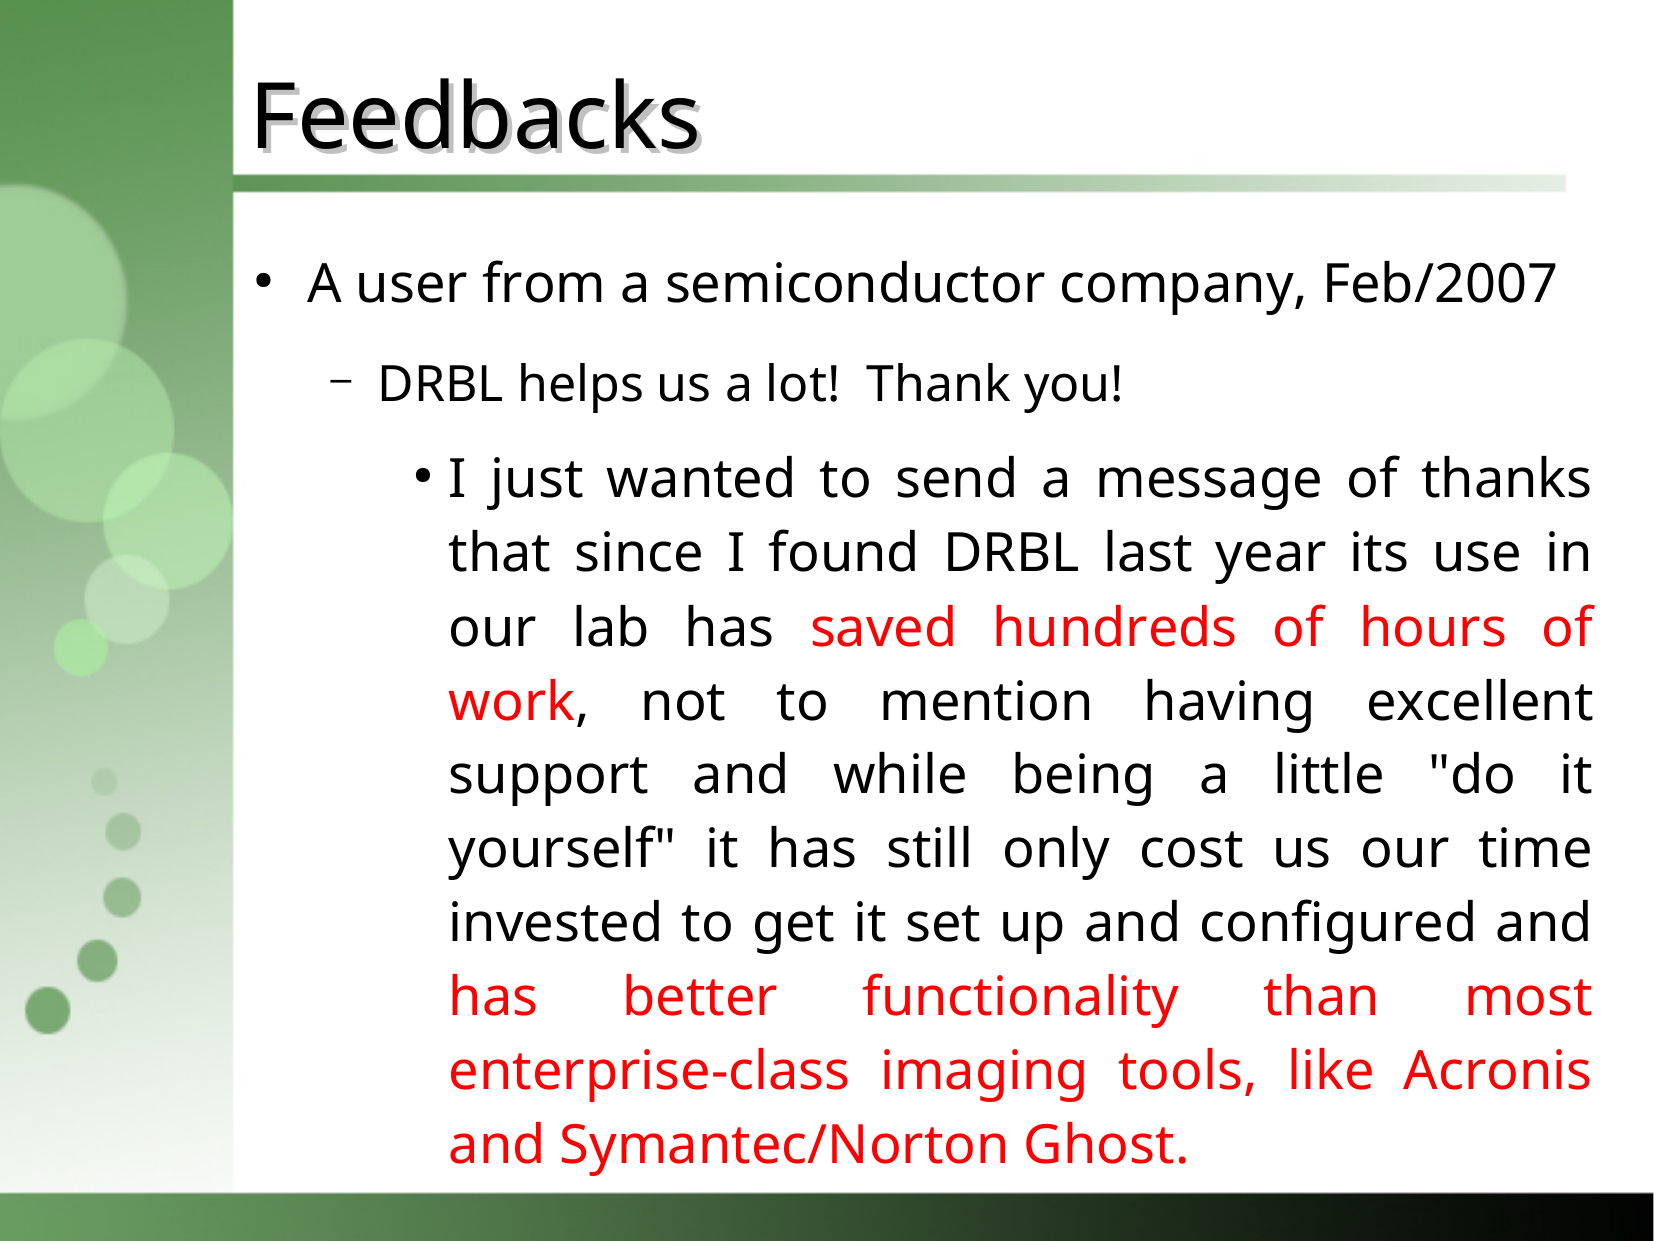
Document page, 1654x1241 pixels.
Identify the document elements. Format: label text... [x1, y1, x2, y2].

list A user from a semiconductor company, Feb/2007 DRBL helps us a lot! Thank you! I just wanted to send a message of thanks that since I found DRBL last year its use in our lab has saved hundreds of hours of work, not to mention having excellent support and while being a little "do it yourself" it has still only cost us our time invested to get it set up and configured and has better functionality than most enterprise-class imaging tools, like Acronis and Symantec/Norton Ghost. [236, 244, 1595, 1014]
picture [0, 0, 1654, 1241]
title Feedbacks [236, 42, 1595, 185]
